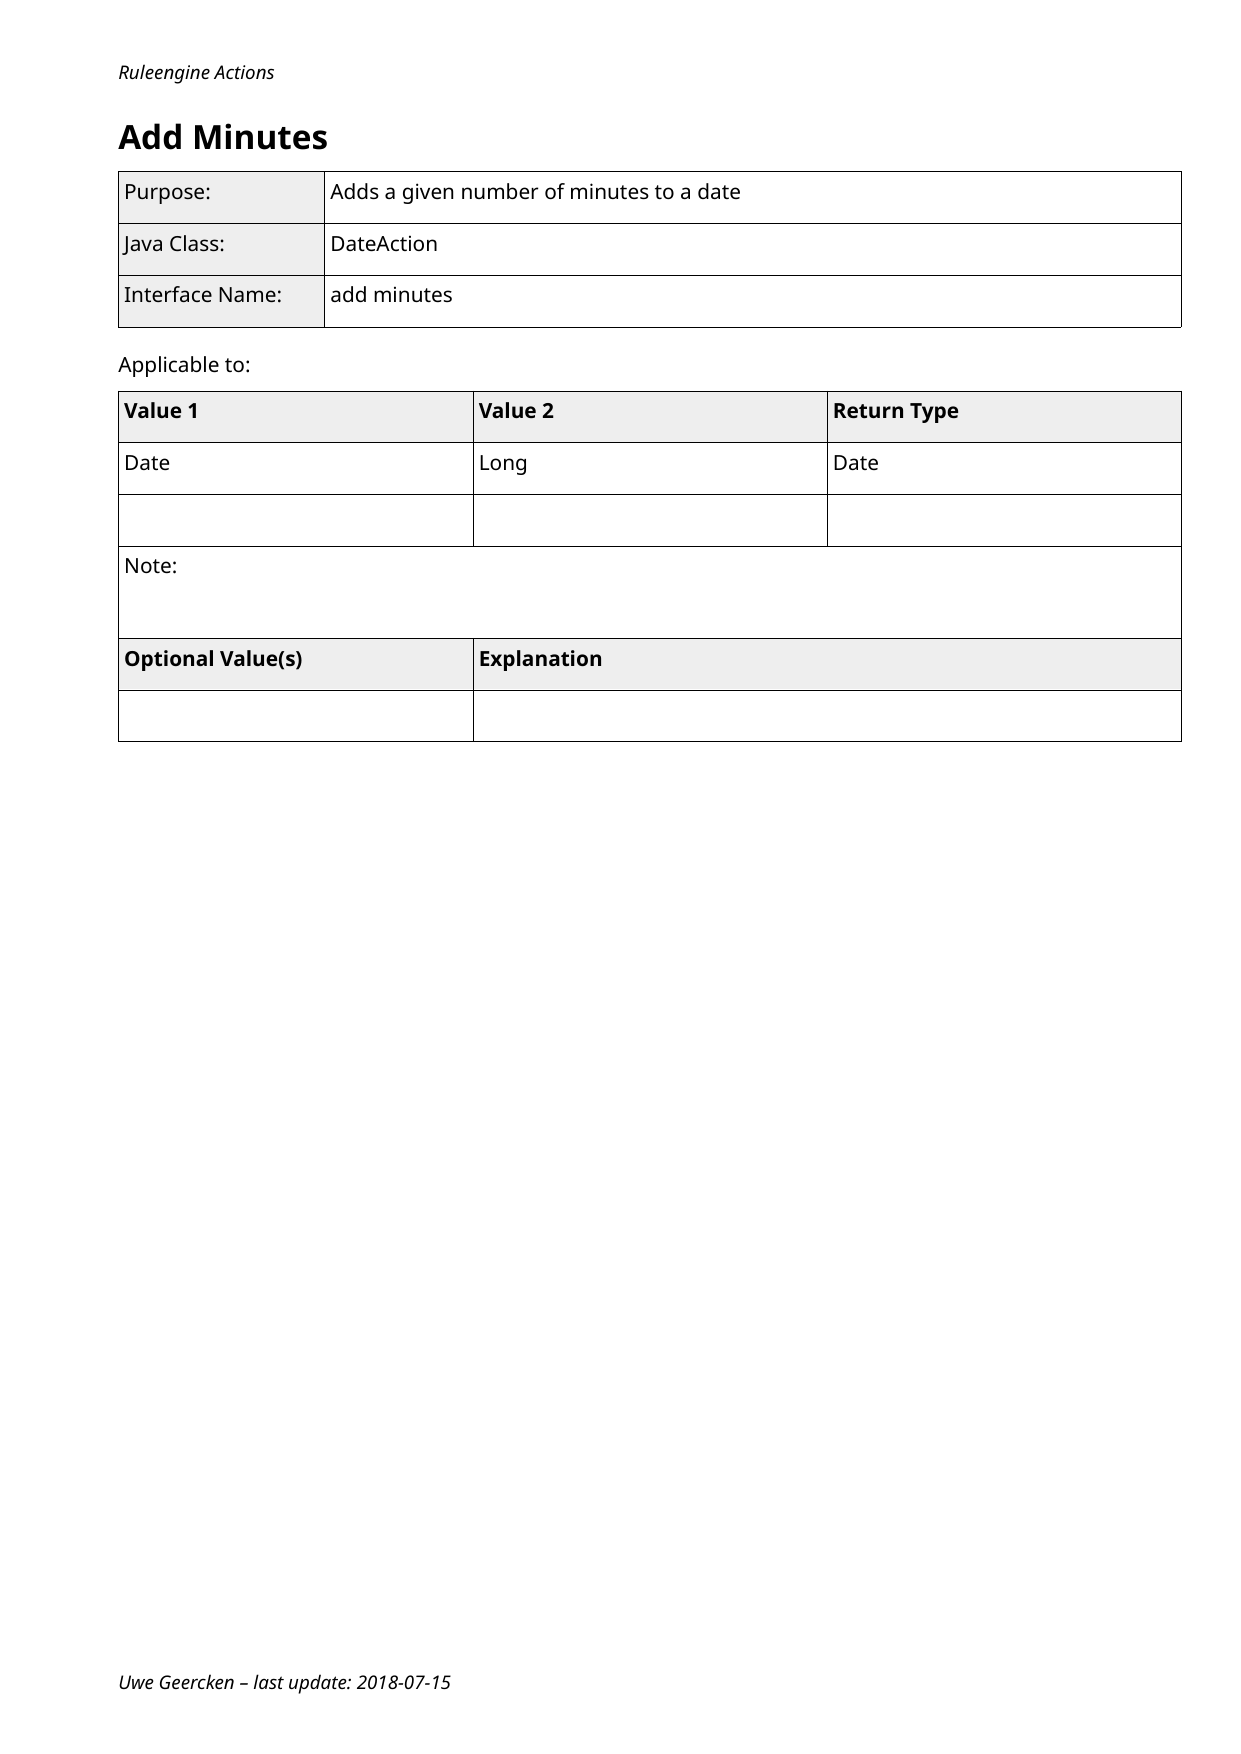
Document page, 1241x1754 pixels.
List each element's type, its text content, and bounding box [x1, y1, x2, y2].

text Add Minutes [118, 114, 1181, 159]
table_header Purpose: [119, 172, 324, 223]
table_cell DateAction [325, 224, 1181, 275]
table_header Adds a given number of minutes to a date [325, 172, 1181, 223]
table_cell add minutes [325, 276, 1181, 327]
table_cell Interface Name: [119, 276, 324, 327]
table_cell [119, 691, 473, 741]
table_cell Date [119, 443, 473, 494]
table_cell Optional Value(s) [119, 639, 473, 689]
table_cell Explanation [474, 639, 1181, 689]
table_header Value 2 [474, 392, 827, 442]
table_cell [474, 691, 1181, 741]
table_cell [828, 495, 1181, 546]
table_header Value 1 [119, 392, 473, 442]
table_cell [119, 495, 473, 546]
table_cell Long [474, 443, 827, 494]
table_cell Note: [119, 547, 1181, 638]
table_cell [474, 495, 827, 546]
text Applicable to: [118, 350, 1181, 379]
table_cell Java Class: [119, 224, 324, 275]
table_cell Date [828, 443, 1181, 494]
table_header Return Type [828, 392, 1181, 442]
